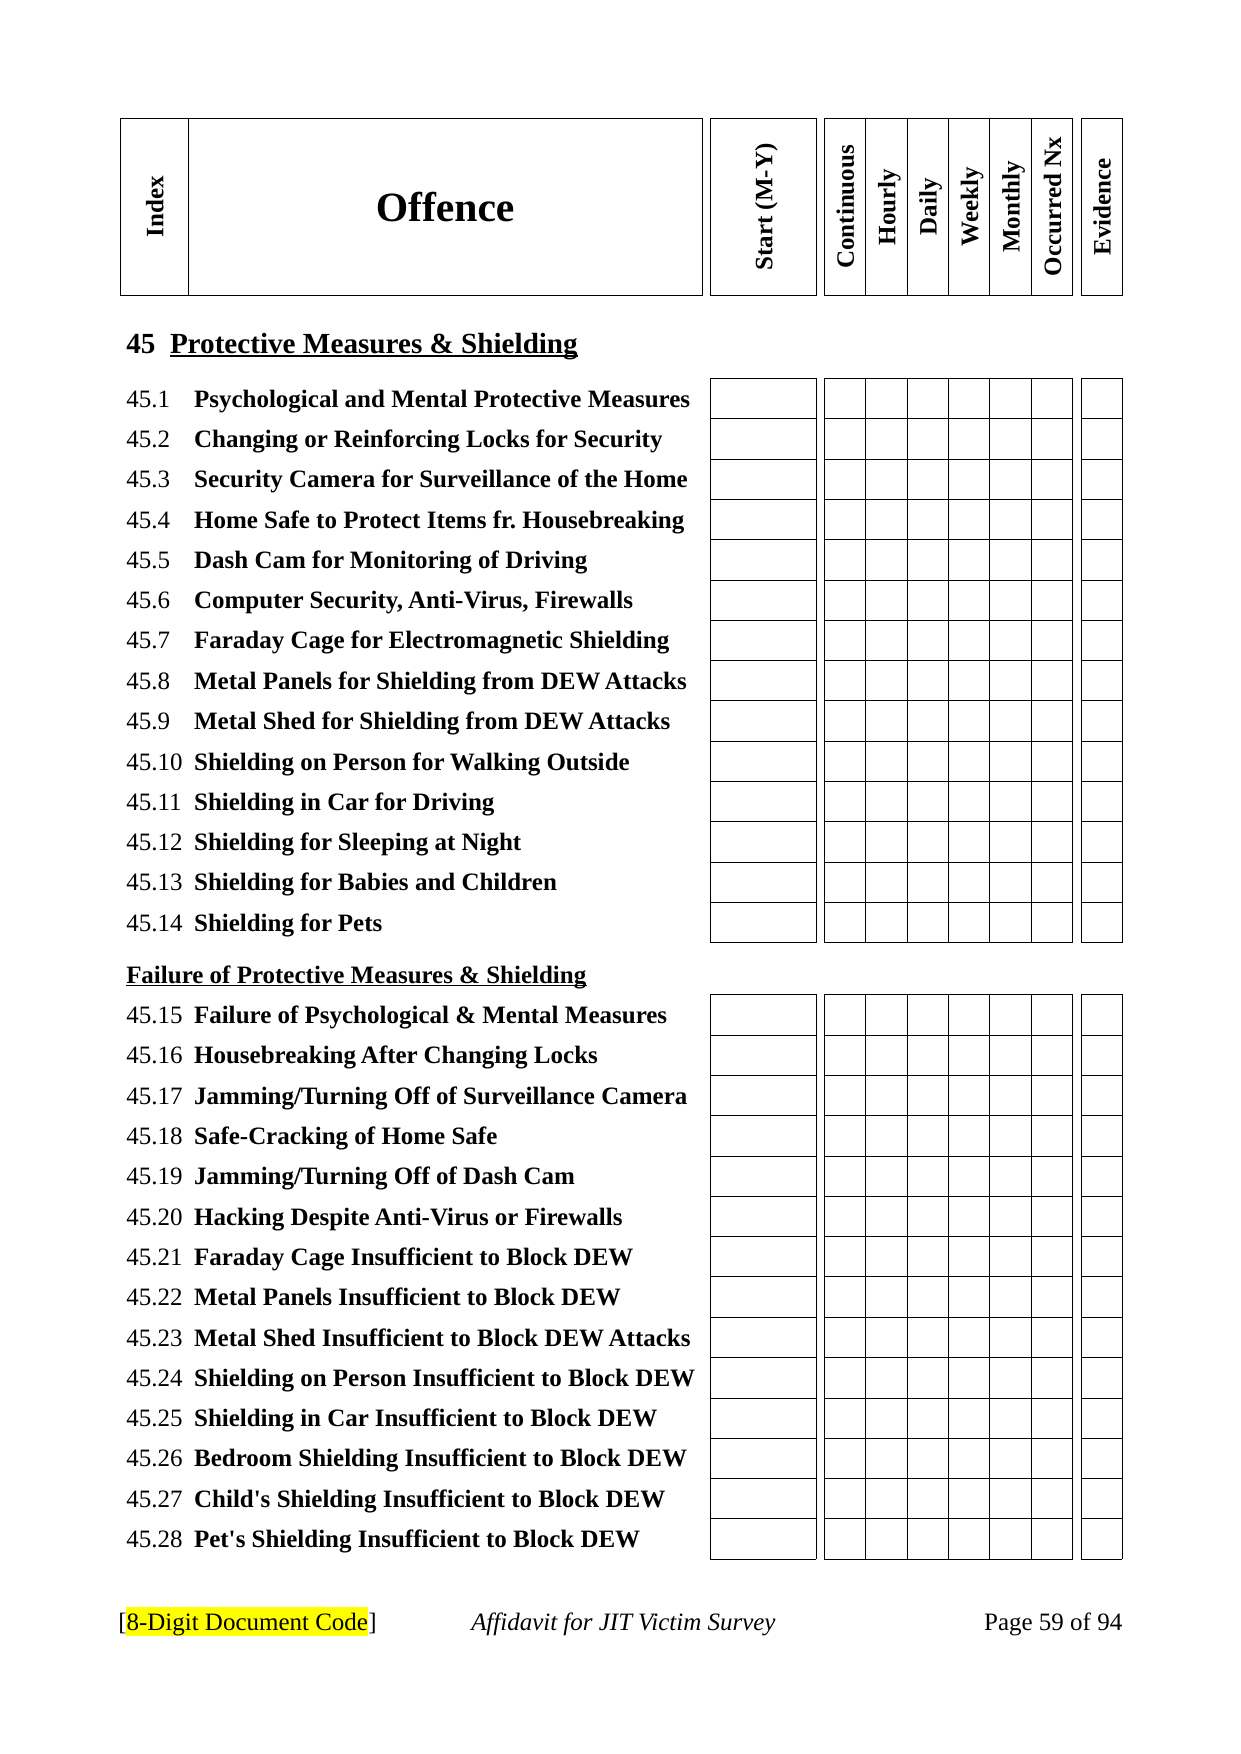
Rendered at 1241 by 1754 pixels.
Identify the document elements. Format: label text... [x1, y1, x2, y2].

table_cell [825, 742, 865, 781]
table_cell 45.17 [120, 1075, 188, 1115]
table_cell [990, 1237, 1031, 1276]
table_cell [990, 903, 1031, 942]
table_cell [908, 995, 948, 1034]
table_cell Changing or Reinforcing Locks for Security [188, 418, 702, 458]
table_cell [817, 821, 824, 862]
table_cell [702, 1478, 710, 1518]
table_cell [908, 581, 948, 620]
table_cell [908, 621, 948, 660]
table_cell [825, 379, 865, 418]
table_cell [1082, 500, 1122, 539]
table_cell Shielding on Person Insufficient to Block DEW [188, 1357, 702, 1397]
table_cell Pet's Shielding Insufficient to Block DEW [188, 1518, 702, 1559]
table_cell [702, 1518, 710, 1559]
table_cell [702, 1156, 710, 1196]
table_cell 45.15 [120, 994, 188, 1034]
table_cell [711, 460, 816, 499]
table_cell [711, 782, 816, 821]
table_cell [949, 1439, 989, 1478]
table_cell [825, 1358, 865, 1397]
table_cell [908, 419, 948, 458]
table_cell [1073, 821, 1081, 862]
table_cell [817, 1115, 824, 1156]
table_cell 45.6 [120, 580, 188, 620]
table_cell [1082, 1237, 1122, 1276]
table_cell Computer Security, Anti-Virus, Firewalls [188, 580, 702, 620]
table_cell [990, 701, 1031, 741]
table_cell [825, 621, 865, 660]
table_cell [711, 1076, 816, 1115]
table_cell [949, 1036, 989, 1075]
table_cell [825, 661, 865, 700]
table_cell [1073, 1276, 1081, 1317]
table_cell Psychological and Mental Protective Measures [188, 378, 702, 418]
table_cell [990, 419, 1031, 458]
table_cell [711, 1519, 816, 1559]
table_cell [1032, 500, 1072, 539]
table_cell [990, 460, 1031, 499]
table_cell [949, 903, 989, 942]
table_cell [949, 1237, 989, 1276]
table_cell 45.4 [120, 499, 188, 539]
table_cell [990, 540, 1031, 579]
table_cell 45.27 [120, 1478, 188, 1518]
table_cell [1073, 378, 1081, 418]
table_cell [1082, 1197, 1122, 1236]
table_cell [1073, 660, 1081, 700]
table_cell [949, 1519, 989, 1559]
table_cell [866, 742, 907, 781]
table_cell [1073, 1317, 1081, 1357]
table_cell [949, 1479, 989, 1518]
table_cell [817, 1438, 824, 1478]
table_cell [908, 822, 948, 862]
table_cell 45.5 [120, 539, 188, 579]
table_cell [1073, 1398, 1081, 1438]
table_cell Hacking Despite Anti-Virus or Firewalls [188, 1196, 702, 1236]
table_cell [825, 1439, 865, 1478]
table_cell [1073, 994, 1081, 1034]
table_cell [949, 460, 989, 499]
table_cell [1082, 460, 1122, 499]
table_cell [1082, 1399, 1122, 1438]
table_cell [949, 1076, 989, 1115]
table_cell [949, 742, 989, 781]
table_cell [825, 903, 865, 942]
table_cell [990, 1036, 1031, 1075]
table_cell [711, 500, 816, 539]
table_cell [825, 701, 865, 741]
table_cell [1082, 863, 1122, 902]
table_cell [990, 1399, 1031, 1438]
table_cell [949, 1277, 989, 1317]
table_cell [908, 1036, 948, 1075]
table_cell Metal Shed Insufficient to Block DEW Attacks [188, 1317, 702, 1357]
table_cell [866, 1197, 907, 1236]
table_cell [990, 1076, 1031, 1115]
table_cell Shielding on Person for Walking Outside [188, 741, 702, 781]
table_cell [711, 1479, 816, 1518]
table_cell [1073, 1196, 1081, 1236]
table_cell [866, 1479, 907, 1518]
table_cell [825, 863, 865, 902]
table_cell [1082, 995, 1122, 1034]
table_cell [1032, 742, 1072, 781]
table_cell [1082, 581, 1122, 620]
table_cell [1082, 1519, 1122, 1559]
table_cell [1082, 419, 1122, 458]
table_cell [949, 782, 989, 821]
table_cell [908, 1318, 948, 1357]
table_cell [866, 661, 907, 700]
table_cell 45.26 [120, 1438, 188, 1478]
table_cell 45.1 [120, 378, 188, 418]
table_cell [120, 942, 1122, 954]
table_cell [1032, 1116, 1072, 1156]
table_cell Shielding for Pets [188, 902, 702, 942]
table_cell [1032, 661, 1072, 700]
table_cell Faraday Cage for Electromagnetic Shielding [188, 620, 702, 660]
table_cell [825, 1399, 865, 1438]
table_header Start (M-Y) [711, 119, 816, 295]
table_cell [908, 1439, 948, 1478]
table_cell [990, 742, 1031, 781]
table_cell [990, 661, 1031, 700]
table_cell 45.2 [120, 418, 188, 458]
table_cell [949, 581, 989, 620]
table_cell Failure of Psychological & Mental Measures [188, 994, 702, 1034]
table_cell 45.21 [120, 1236, 188, 1276]
table_cell 45.25 [120, 1398, 188, 1438]
table_cell [908, 742, 948, 781]
table_cell [1073, 1115, 1081, 1156]
table_cell [908, 903, 948, 942]
table_cell [1032, 1277, 1072, 1317]
table_cell [825, 1318, 865, 1357]
table_cell [1073, 459, 1081, 499]
table_cell [702, 700, 710, 741]
table_cell [949, 500, 989, 539]
table_cell [949, 379, 989, 418]
table_cell Jamming/Turning Off of Surveillance Camera [188, 1075, 702, 1115]
table_cell [866, 581, 907, 620]
table_cell [817, 1317, 824, 1357]
table_cell Child's Shielding Insufficient to Block DEW [188, 1478, 702, 1518]
table_cell [1082, 1479, 1122, 1518]
table_cell [711, 1036, 816, 1075]
table_cell [702, 539, 710, 579]
table_header Continuous [825, 119, 865, 295]
table_cell [990, 822, 1031, 862]
table_cell [1032, 460, 1072, 499]
table_cell [990, 995, 1031, 1034]
table_cell 45.10 [120, 741, 188, 781]
table_cell [1073, 741, 1081, 781]
table_cell [702, 620, 710, 660]
table_cell [702, 1357, 710, 1397]
table_cell 45.20 [120, 1196, 188, 1236]
table_cell [908, 1197, 948, 1236]
table_cell [1073, 902, 1081, 942]
table_cell [908, 460, 948, 499]
table_header Evidence [1082, 119, 1122, 295]
table_cell [1073, 539, 1081, 579]
table_cell [908, 1076, 948, 1115]
table_cell Shielding for Sleeping at Night [188, 821, 702, 862]
table_cell [1073, 1075, 1081, 1115]
table_cell [990, 1358, 1031, 1397]
table_cell [702, 1196, 710, 1236]
table_cell [702, 902, 710, 942]
table_cell [1032, 1519, 1072, 1559]
table_cell [949, 822, 989, 862]
table_cell [1082, 540, 1122, 579]
table_cell [825, 1277, 865, 1317]
table_cell [949, 1318, 989, 1357]
table_cell [908, 379, 948, 418]
table_cell [1032, 782, 1072, 821]
table_cell [1032, 863, 1072, 902]
table_cell [866, 1399, 907, 1438]
table_cell [949, 1358, 989, 1397]
table_cell [866, 1036, 907, 1075]
table_cell [1082, 1076, 1122, 1115]
table_cell [1073, 1438, 1081, 1478]
table_cell [817, 1357, 824, 1397]
table_cell [866, 621, 907, 660]
table_header Index [121, 119, 188, 295]
table_cell 45.3 [120, 459, 188, 499]
table_header [703, 118, 710, 295]
table_cell [1032, 540, 1072, 579]
table_cell [1032, 1157, 1072, 1196]
table_cell 45.18 [120, 1115, 188, 1156]
table_cell [866, 903, 907, 942]
table_cell [825, 1036, 865, 1075]
table_cell [711, 903, 816, 942]
table_cell [908, 1519, 948, 1559]
table_cell [817, 499, 824, 539]
table_cell [711, 661, 816, 700]
table_cell [1073, 1357, 1081, 1397]
table_cell [866, 1157, 907, 1196]
table_cell [1082, 903, 1122, 942]
table_cell [1073, 700, 1081, 741]
table_cell [1082, 1439, 1122, 1478]
table_cell Security Camera for Surveillance of the Home [188, 459, 702, 499]
table_cell [825, 782, 865, 821]
table_cell 45.11 [120, 781, 188, 821]
table_cell [1073, 1518, 1081, 1559]
table_cell [866, 419, 907, 458]
table_cell [825, 500, 865, 539]
table_cell [702, 1035, 710, 1075]
table_cell [817, 1236, 824, 1276]
table_cell [866, 995, 907, 1034]
table_cell [990, 863, 1031, 902]
table_cell [866, 863, 907, 902]
table_cell [949, 995, 989, 1034]
table_cell Metal Panels for Shielding from DEW Attacks [188, 660, 702, 700]
table_cell [825, 1479, 865, 1518]
table_cell [1082, 782, 1122, 821]
table_header Daily [908, 119, 948, 295]
table_cell [702, 1236, 710, 1276]
table_cell [1073, 862, 1081, 902]
table_cell [711, 1358, 816, 1397]
table_cell [949, 1157, 989, 1196]
table_cell [817, 741, 824, 781]
table_cell [949, 661, 989, 700]
table_cell [908, 1277, 948, 1317]
table_header Hourly [866, 119, 907, 295]
table_cell [1032, 701, 1072, 741]
table_cell [702, 1276, 710, 1317]
table_cell 45.24 [120, 1357, 188, 1397]
table_cell [1073, 1236, 1081, 1276]
table_cell 45.28 [120, 1518, 188, 1559]
table_cell [1032, 581, 1072, 620]
table_cell [1073, 580, 1081, 620]
table_cell [990, 1479, 1031, 1518]
table_header Occurred Nx [1032, 119, 1072, 295]
table_cell [1073, 781, 1081, 821]
table_cell [908, 782, 948, 821]
table_cell [817, 1196, 824, 1236]
table_cell [825, 1197, 865, 1236]
table_cell [825, 460, 865, 499]
table_cell [990, 621, 1031, 660]
table_cell [990, 500, 1031, 539]
table_cell [1032, 1318, 1072, 1357]
table_cell [949, 419, 989, 458]
table_cell [817, 660, 824, 700]
table_header Weekly [949, 119, 989, 295]
table_cell [817, 378, 824, 418]
table_cell [866, 1439, 907, 1478]
table_cell 45.12 [120, 821, 188, 862]
table_cell [1082, 1036, 1122, 1075]
table_cell [908, 1479, 948, 1518]
table_cell [866, 1318, 907, 1357]
table_cell [702, 862, 710, 902]
table_cell [1082, 1277, 1122, 1317]
table_cell [990, 379, 1031, 418]
table_cell [711, 1277, 816, 1317]
table_cell [1082, 822, 1122, 862]
table_cell [711, 621, 816, 660]
table_cell [711, 540, 816, 579]
table_cell [711, 995, 816, 1034]
table_cell 45.19 [120, 1156, 188, 1196]
table_cell [908, 863, 948, 902]
table_cell [908, 1157, 948, 1196]
table_cell [702, 781, 710, 821]
table_cell [817, 459, 824, 499]
table_cell [825, 822, 865, 862]
table_cell [711, 581, 816, 620]
table_cell [702, 378, 710, 418]
table_cell [1032, 1399, 1072, 1438]
table_cell [1032, 1076, 1072, 1115]
table_cell [949, 540, 989, 579]
table_cell [866, 1358, 907, 1397]
table_cell [702, 821, 710, 862]
table_cell Housebreaking After Changing Locks [188, 1035, 702, 1075]
table_cell [949, 1116, 989, 1156]
table_cell [817, 1075, 824, 1115]
table_cell [825, 540, 865, 579]
table_cell [711, 1439, 816, 1478]
table_cell Shielding for Babies and Children [188, 862, 702, 902]
table_cell [817, 1518, 824, 1559]
table_cell [817, 620, 824, 660]
table_cell [817, 1398, 824, 1438]
table_header [1073, 118, 1081, 295]
table_cell [711, 1318, 816, 1357]
table_cell [990, 1116, 1031, 1156]
table_cell [702, 459, 710, 499]
table_cell 45.23 [120, 1317, 188, 1357]
table_cell [825, 1157, 865, 1196]
table_cell Jamming/Turning Off of Dash Cam [188, 1156, 702, 1196]
table_cell [866, 1237, 907, 1276]
table_cell [711, 1197, 816, 1236]
table_cell [1082, 1358, 1122, 1397]
table_cell 45.9 [120, 700, 188, 741]
table_cell [1032, 903, 1072, 942]
table_cell [825, 1519, 865, 1559]
table_cell [866, 822, 907, 862]
table_cell [702, 1438, 710, 1478]
table_cell [990, 1277, 1031, 1317]
table_cell [825, 419, 865, 458]
table_cell [817, 418, 824, 458]
table_cell [1032, 822, 1072, 862]
table_header Monthly [990, 119, 1031, 295]
table_cell [702, 418, 710, 458]
table_cell 45.22 [120, 1276, 188, 1317]
table_cell [817, 700, 824, 741]
table_cell [866, 701, 907, 741]
table_cell [908, 540, 948, 579]
table_cell [1032, 1237, 1072, 1276]
table_cell [825, 1237, 865, 1276]
table_cell 45.16 [120, 1035, 188, 1075]
table_cell [908, 661, 948, 700]
table_cell Dash Cam for Monitoring of Driving [188, 539, 702, 579]
table_cell [866, 782, 907, 821]
table_cell Failure of Protective Measures & Shielding [120, 954, 1122, 994]
table_cell 45.8 [120, 660, 188, 700]
table_cell [702, 994, 710, 1034]
table_cell [908, 1116, 948, 1156]
table_cell [1082, 742, 1122, 781]
table_cell [949, 1197, 989, 1236]
table_cell [949, 621, 989, 660]
table_cell [711, 1237, 816, 1276]
table_cell [817, 1156, 824, 1196]
table_cell [908, 1358, 948, 1397]
table_cell 45.7 [120, 620, 188, 660]
table_cell [711, 419, 816, 458]
table_cell [711, 1399, 816, 1438]
table_cell [702, 1398, 710, 1438]
table_cell [866, 1116, 907, 1156]
table_cell 45.13 [120, 862, 188, 902]
table_cell [1032, 995, 1072, 1034]
table_cell [817, 580, 824, 620]
table_cell [1082, 1157, 1122, 1196]
table_cell [711, 701, 816, 741]
table_cell [1032, 379, 1072, 418]
table_cell [817, 539, 824, 579]
table_cell [711, 863, 816, 902]
table_cell [1032, 1358, 1072, 1397]
table_cell [1082, 1318, 1122, 1357]
table_cell Faraday Cage Insufficient to Block DEW [188, 1236, 702, 1276]
table_cell [702, 741, 710, 781]
table_cell [817, 902, 824, 942]
table_cell [825, 995, 865, 1034]
table_cell [702, 1075, 710, 1115]
table_cell [702, 1317, 710, 1357]
table_cell [990, 1439, 1031, 1478]
table_header [817, 118, 824, 295]
table_cell [817, 1276, 824, 1317]
table_cell [1082, 621, 1122, 660]
table_cell 45.14 [120, 902, 188, 942]
table_cell [711, 1116, 816, 1156]
table_cell [949, 863, 989, 902]
table_cell [990, 782, 1031, 821]
table_cell [908, 1399, 948, 1438]
table_cell [825, 1116, 865, 1156]
table_cell [711, 742, 816, 781]
table_cell [908, 1237, 948, 1276]
table_cell Metal Panels Insufficient to Block DEW [188, 1276, 702, 1317]
table_cell [866, 1076, 907, 1115]
table_cell [817, 1035, 824, 1075]
table_cell [711, 379, 816, 418]
table_cell Home Safe to Protect Items fr. Housebreaking [188, 499, 702, 539]
table_cell [1032, 1197, 1072, 1236]
table_cell [866, 1277, 907, 1317]
table_cell [825, 581, 865, 620]
table_cell [1073, 1478, 1081, 1518]
table_cell [702, 660, 710, 700]
table_cell [711, 1157, 816, 1196]
table_cell [1073, 418, 1081, 458]
table_cell [1032, 1036, 1072, 1075]
table_cell [990, 1318, 1031, 1357]
table_cell [1073, 499, 1081, 539]
table_cell [866, 379, 907, 418]
table_cell [866, 460, 907, 499]
table_cell [817, 1478, 824, 1518]
table_cell Metal Shed for Shielding from DEW Attacks [188, 700, 702, 741]
table_cell [1082, 379, 1122, 418]
table_cell [702, 580, 710, 620]
table_cell [990, 1197, 1031, 1236]
table_cell [817, 862, 824, 902]
table_cell [866, 1519, 907, 1559]
table_cell [1082, 701, 1122, 741]
table_cell [1073, 1035, 1081, 1075]
table_cell Safe-Cracking of Home Safe [188, 1115, 702, 1156]
table_cell [866, 500, 907, 539]
table_cell [817, 994, 824, 1034]
table_cell [1082, 1116, 1122, 1156]
table_cell [990, 1157, 1031, 1196]
table_cell [949, 701, 989, 741]
table_cell [1073, 620, 1081, 660]
table_cell Shielding in Car for Driving [188, 781, 702, 821]
table_cell 45 Protective Measures & Shielding [120, 295, 1122, 378]
table_cell [908, 701, 948, 741]
table_cell [990, 581, 1031, 620]
table_cell [1032, 419, 1072, 458]
table_cell Shielding in Car Insufficient to Block DEW [188, 1398, 702, 1438]
table_cell [908, 500, 948, 539]
table_cell [1082, 661, 1122, 700]
table_cell Bedroom Shielding Insufficient to Block DEW [188, 1438, 702, 1478]
table_cell [1032, 1479, 1072, 1518]
table_header Offence [189, 119, 702, 295]
table_cell [702, 499, 710, 539]
table_cell [990, 1519, 1031, 1559]
table_cell [817, 781, 824, 821]
table_cell [1032, 621, 1072, 660]
table_cell [825, 1076, 865, 1115]
table_cell [1073, 1156, 1081, 1196]
table_cell [949, 1399, 989, 1438]
table_cell [1032, 1439, 1072, 1478]
table_cell [702, 1115, 710, 1156]
table_cell [866, 540, 907, 579]
table_cell [711, 822, 816, 862]
